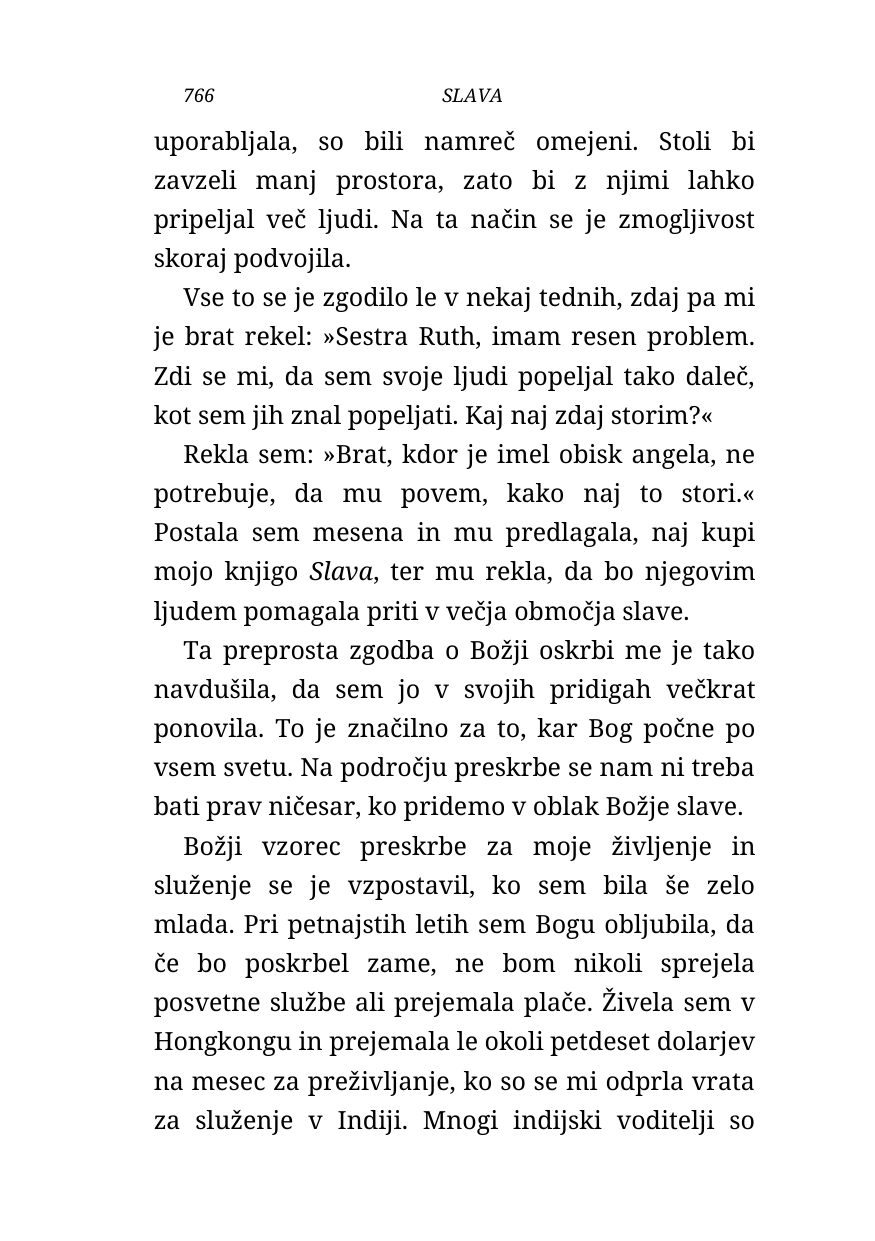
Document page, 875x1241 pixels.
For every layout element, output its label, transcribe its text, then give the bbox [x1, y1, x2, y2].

text Vse to se je zgodilo le v nekaj tednih, zdaj pa mi je brat rekel: »Sestra Ruth, imam resen problem. Zdi se mi, da sem svoje ljudi popeljal tako daleč, kot sem jih znal popeljati. Kaj naj zdaj storim?« [153, 280, 756, 431]
text Božji vzorec preskrbe za moje življenje in služenje se je vzpostavil, ko sem bila še zelo mlada. Pri petnajstih letih sem Bogu obljubila, da če bo poskrbel zame, ne bom nikoli sprejela posvetne službe ali prejemala plače. Živela sem v Hongkongu in prejemala le okoli petdeset dolarjev na mesec za preživljanje, ko so se mi odprla vrata za služenje v Indiji. Mnogi indijski voditelji so [153, 828, 756, 1136]
text Rekla sem: »Brat, kdor je imel obisk angela, ne potrebuje, da mu povem, kako naj to stori.« Postala sem mesena in mu predlagala, naj kupi mojo knjigo Slava, ter mu rekla, da bo njegovim ljudem pomagala priti v večja območja slave. [153, 437, 756, 627]
text Ta preprosta zgodba o Božji oskrbi me je tako navdušila, da sem jo v svojih pridigah večkrat ponovila. To je značilno za to, kar Bog počne po vsem svetu. Na področju preskrbe se nam ni treba bati prav ničesar, ko pridemo v oblak Božje slave. [153, 632, 756, 823]
text uporabljala, so bili namreč omejeni. Stoli bi zavzeli manj prostora, zato bi z njimi lahko pripeljal več ljudi. Na ta način se je zmogljivost skoraj podvojila. [153, 123, 756, 275]
